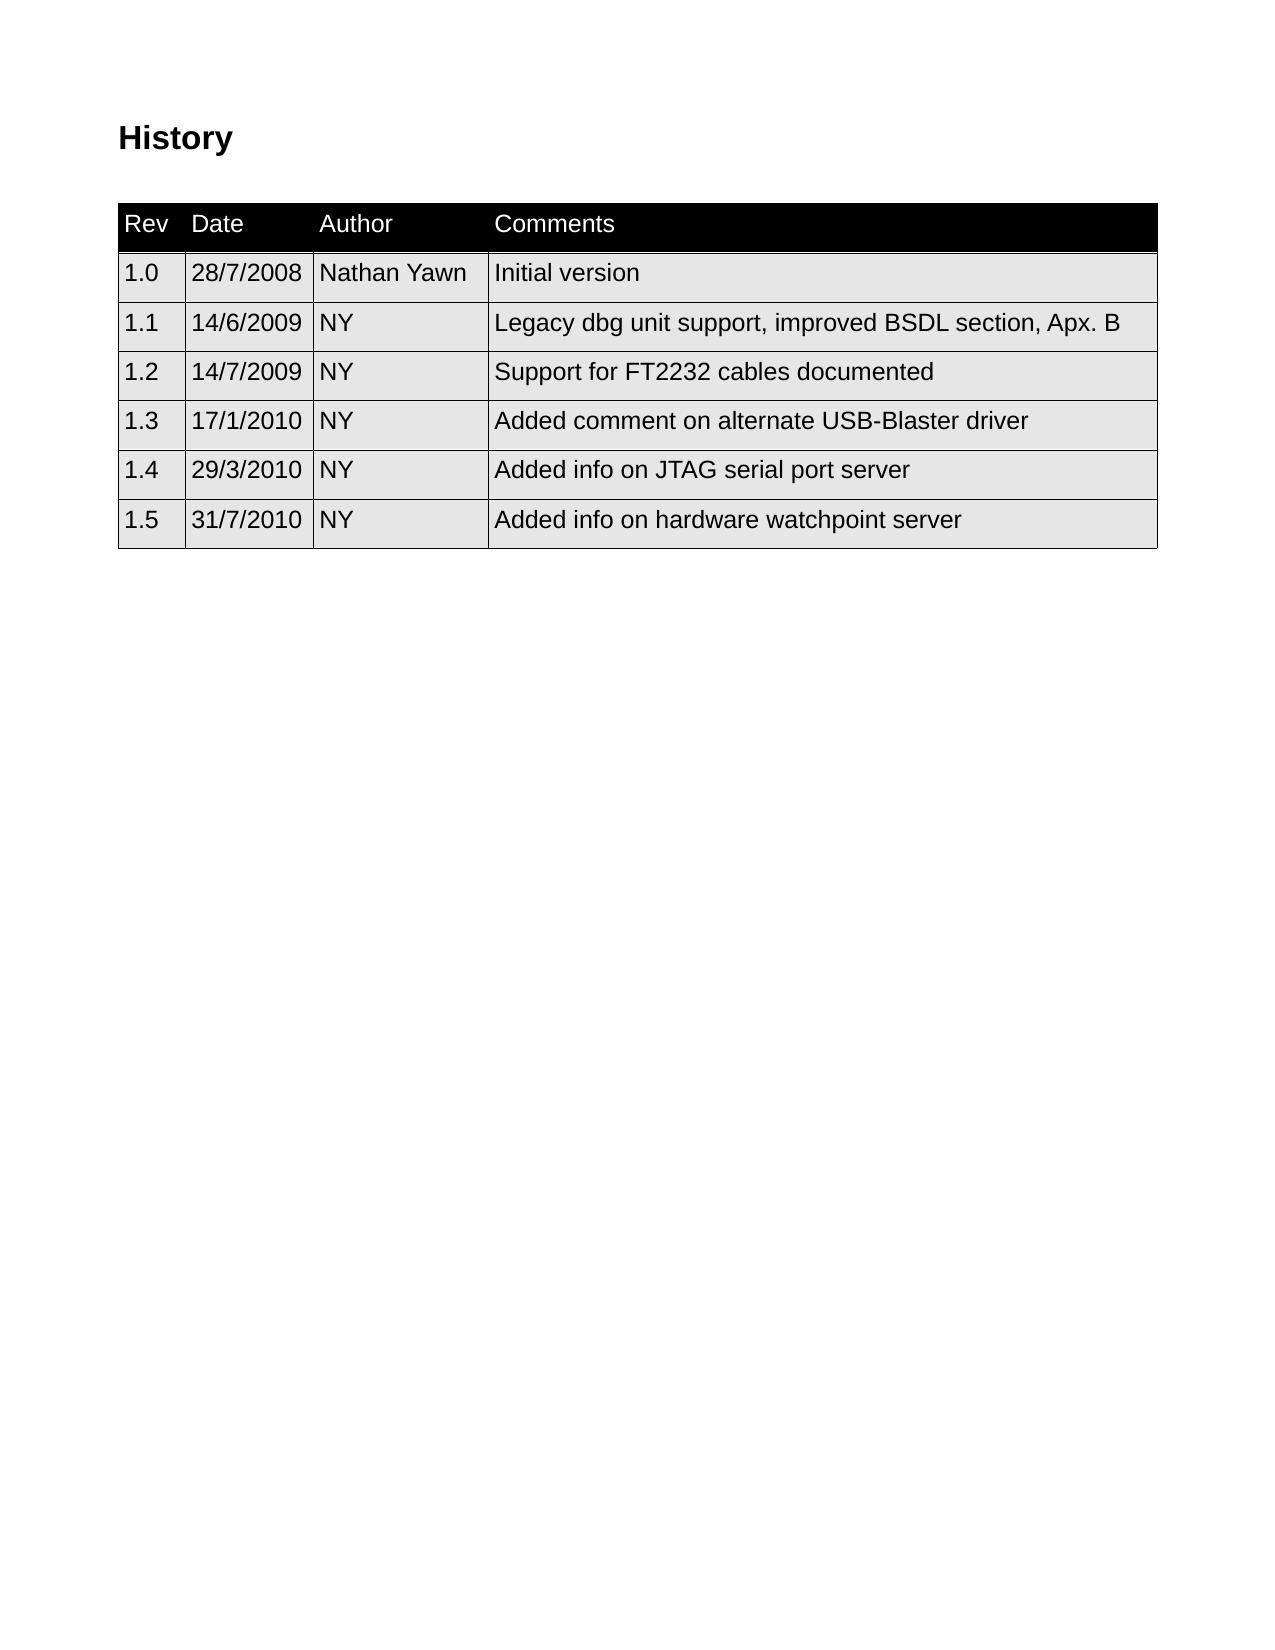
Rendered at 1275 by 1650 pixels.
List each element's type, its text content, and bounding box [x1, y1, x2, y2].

table_cell Added comment on alternate USB-Blaster driver [489, 401, 1157, 449]
table_cell 1.2 [119, 352, 185, 400]
text History [118, 118, 1157, 157]
table_header Comments [489, 204, 1157, 252]
table_cell 28/7/2008 [186, 254, 313, 302]
table_cell 1.4 [119, 451, 185, 499]
table_cell NY [314, 303, 488, 351]
table_cell Nathan Yawn [314, 254, 488, 302]
table_cell NY [314, 401, 488, 449]
table_header Date [186, 204, 313, 252]
table_cell Initial version [489, 254, 1157, 302]
table_cell Added info on hardware watchpoint server [489, 500, 1157, 548]
table_cell 17/1/2010 [186, 401, 313, 449]
table_cell 31/7/2010 [186, 500, 313, 548]
table_cell 14/6/2009 [186, 303, 313, 351]
table_cell 1.5 [119, 500, 185, 548]
table_cell Support for FT2232 cables documented [489, 352, 1157, 400]
table_cell NY [314, 451, 488, 499]
table_cell 1.0 [119, 254, 185, 302]
table_header Author [314, 204, 488, 252]
table_cell 14/7/2009 [186, 352, 313, 400]
table_cell NY [314, 500, 488, 548]
table_cell 29/3/2010 [186, 451, 313, 499]
table_cell 1.1 [119, 303, 185, 351]
table_cell Legacy dbg unit support, improved BSDL section, Apx. B [489, 303, 1157, 351]
table_cell NY [314, 352, 488, 400]
table_cell Added info on JTAG serial port server [489, 451, 1157, 499]
table_cell 1.3 [119, 401, 185, 449]
table_header Rev [119, 204, 185, 252]
